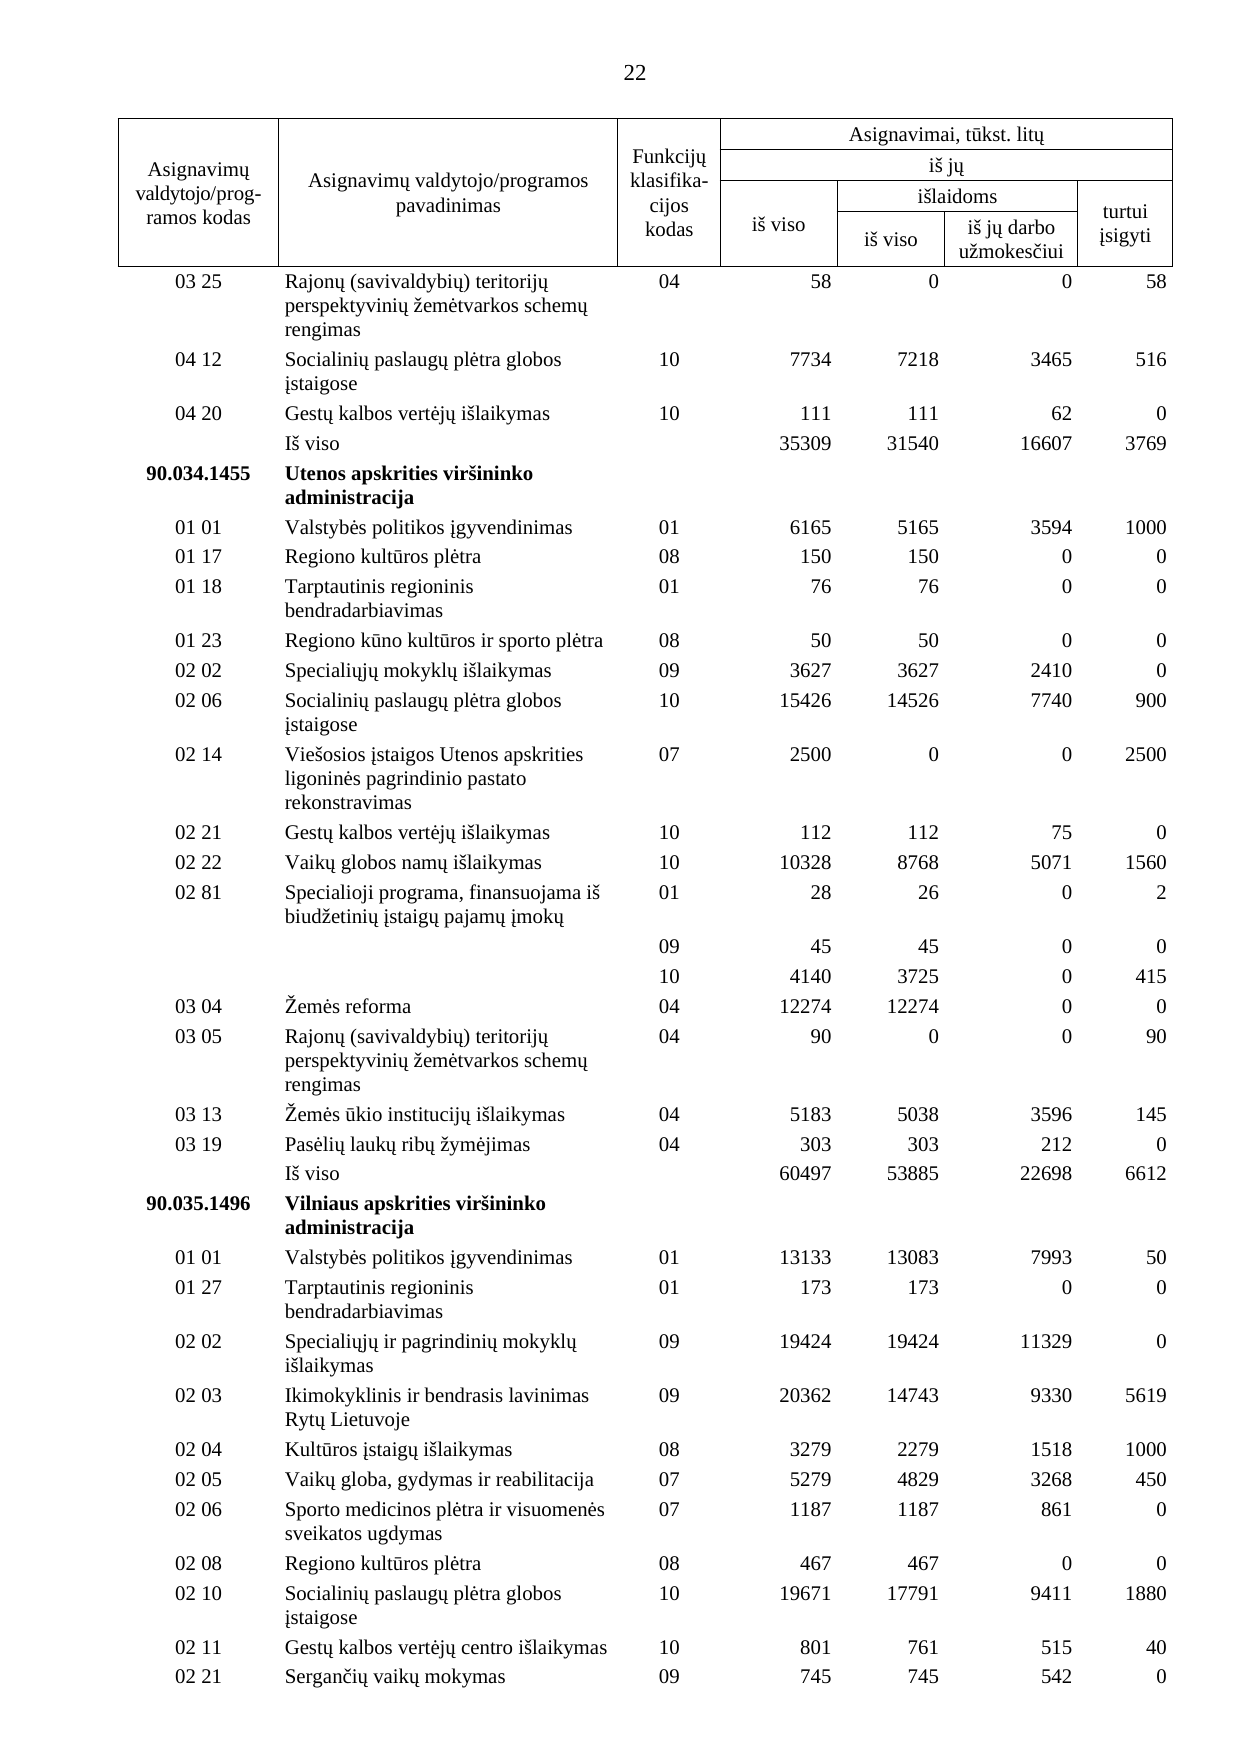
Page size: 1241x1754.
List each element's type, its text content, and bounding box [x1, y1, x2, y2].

table_cell 1880 [1078, 1578, 1172, 1632]
table_cell 9411 [945, 1578, 1078, 1632]
table_cell 04 [618, 1099, 720, 1128]
table_cell [618, 1159, 720, 1188]
table_cell 09 [618, 931, 720, 961]
table_cell 4140 [720, 961, 837, 991]
table_cell 3769 [1078, 428, 1172, 458]
table_cell [837, 1188, 944, 1242]
table_cell 01 01 [118, 1242, 278, 1272]
table_cell 08 [618, 542, 720, 571]
table_cell 0 [1078, 1129, 1172, 1158]
table_cell 01 27 [118, 1272, 278, 1326]
table_cell 02 10 [118, 1578, 278, 1632]
table_cell 0 [945, 625, 1078, 655]
table_cell 0 [1078, 571, 1172, 625]
table_cell 0 [945, 931, 1078, 961]
table_cell 08 [618, 625, 720, 655]
table_cell 04 [618, 1129, 720, 1158]
table_cell Regiono kūno kultūros ir sporto plėtra [279, 625, 618, 655]
table_cell 13083 [837, 1242, 944, 1272]
table_cell 745 [837, 1662, 944, 1691]
table_cell Kultūros įstaigų išlaikymas [279, 1434, 618, 1464]
table_cell Iš viso [279, 1159, 618, 1188]
table_cell 10 [618, 1632, 720, 1662]
table_cell [118, 428, 278, 458]
table_cell [837, 458, 944, 512]
table_cell 09 [618, 655, 720, 685]
table_cell 45 [720, 931, 837, 961]
table_cell 173 [720, 1272, 837, 1326]
table_cell 58 [1078, 267, 1172, 344]
table_cell 145 [1078, 1099, 1172, 1128]
table_cell Sporto medicinos plėtra ir visuomenės sveikatos ugdymas [279, 1494, 618, 1548]
table_cell 0 [837, 739, 944, 817]
table_cell 111 [837, 398, 944, 428]
table_cell 0 [1078, 1662, 1172, 1691]
table_cell Socialinių paslaugų plėtra globos įstaigose [279, 1578, 618, 1632]
table_cell iš jų [721, 150, 1172, 180]
table_cell 10 [618, 817, 720, 847]
table_cell 5165 [837, 512, 944, 542]
table_cell 515 [945, 1632, 1078, 1662]
table_cell 16607 [945, 428, 1078, 458]
table_cell 173 [837, 1272, 944, 1326]
table_cell [945, 1188, 1078, 1242]
table_cell 17791 [837, 1578, 944, 1632]
table_cell 0 [945, 1021, 1078, 1099]
table_header Funkcijų klasifika-cijos kodas [618, 119, 720, 266]
table_cell 02 21 [118, 1662, 278, 1691]
table_cell 1187 [720, 1494, 837, 1548]
table_cell 5071 [945, 847, 1078, 877]
table_cell 14526 [837, 685, 944, 739]
table_cell 0 [1078, 1548, 1172, 1578]
table_cell 10 [618, 961, 720, 991]
table_cell 02 11 [118, 1632, 278, 1662]
table_cell 01 [618, 512, 720, 542]
table_cell Rajonų (savivaldybių) teritorijų perspektyvinių žemėtvarkos schemų rengimas [279, 1021, 618, 1099]
table_cell 0 [1078, 1494, 1172, 1548]
table_cell 58 [720, 267, 837, 344]
table_cell [1078, 458, 1172, 512]
table_cell 3594 [945, 512, 1078, 542]
table_cell 20362 [720, 1380, 837, 1434]
table_cell 761 [837, 1632, 944, 1662]
table_cell 3725 [837, 961, 944, 991]
table_cell 5279 [720, 1464, 837, 1494]
table_cell Ikimokyklinis ir bendrasis lavinimas Rytų Lietuvoje [279, 1380, 618, 1434]
table_cell 01 01 [118, 512, 278, 542]
table_cell iš jų darbo užmokesčiui [945, 212, 1077, 266]
table_cell [279, 961, 618, 991]
table_cell Specialiųjų ir pagrindinių mokyklų išlaikymas [279, 1326, 618, 1380]
table_cell 90 [720, 1021, 837, 1099]
table_cell 15426 [720, 685, 837, 739]
table_cell 02 02 [118, 1326, 278, 1380]
table_cell 13133 [720, 1242, 837, 1272]
table_cell 150 [720, 542, 837, 571]
table_cell 0 [945, 542, 1078, 571]
table_cell 861 [945, 1494, 1078, 1548]
table_cell 1560 [1078, 847, 1172, 877]
table_cell 40 [1078, 1632, 1172, 1662]
table_cell 12274 [720, 991, 837, 1021]
table_cell 02 03 [118, 1380, 278, 1434]
table_cell 0 [837, 267, 944, 344]
table_cell iš viso [838, 212, 944, 266]
table_cell 01 18 [118, 571, 278, 625]
table_cell 02 06 [118, 1494, 278, 1548]
table_cell 10 [618, 1578, 720, 1632]
table_cell 0 [945, 991, 1078, 1021]
table_cell 31540 [837, 428, 944, 458]
table_cell 12274 [837, 991, 944, 1021]
table_cell 745 [720, 1662, 837, 1691]
table_cell 02 02 [118, 655, 278, 685]
table_cell 19424 [837, 1326, 944, 1380]
table_cell [945, 458, 1078, 512]
table_cell Specialiųjų mokyklų išlaikymas [279, 655, 618, 685]
table_cell 450 [1078, 1464, 1172, 1494]
table_cell Vilniaus apskrities viršininko administracija [279, 1188, 618, 1242]
table_cell 02 06 [118, 685, 278, 739]
table_cell iš viso [721, 181, 837, 266]
table_cell 0 [1078, 655, 1172, 685]
table_cell 03 13 [118, 1099, 278, 1128]
table_cell 03 25 [118, 267, 278, 344]
table_cell 76 [720, 571, 837, 625]
table_cell 112 [837, 817, 944, 847]
table_cell 5619 [1078, 1380, 1172, 1434]
table_cell 02 05 [118, 1464, 278, 1494]
table_cell 542 [945, 1662, 1078, 1691]
table_cell [618, 428, 720, 458]
table_cell Gestų kalbos vertėjų centro išlaikymas [279, 1632, 618, 1662]
table_cell 7740 [945, 685, 1078, 739]
table_cell 04 20 [118, 398, 278, 428]
table_cell 03 04 [118, 991, 278, 1021]
table_cell 90.034.1455 [118, 458, 278, 512]
table_cell 1187 [837, 1494, 944, 1548]
table_cell 9330 [945, 1380, 1078, 1434]
table_cell 03 05 [118, 1021, 278, 1099]
table_cell 11329 [945, 1326, 1078, 1380]
table_cell Sergančių vaikų mokymas [279, 1662, 618, 1691]
table_cell 09 [618, 1326, 720, 1380]
table_cell 01 [618, 1242, 720, 1272]
table_cell 01 [618, 1272, 720, 1326]
table_cell 0 [1078, 931, 1172, 961]
table_cell 3627 [720, 655, 837, 685]
table_cell 10 [618, 685, 720, 739]
table_header Asignavimai, tūkst. litų [721, 119, 1172, 149]
table_cell 90.035.1496 [118, 1188, 278, 1242]
table_cell Pasėlių laukų ribų žymėjimas [279, 1129, 618, 1158]
table_cell 02 14 [118, 739, 278, 817]
table_cell 8768 [837, 847, 944, 877]
table_cell 04 [618, 1021, 720, 1099]
table_cell 53885 [837, 1159, 944, 1188]
table_cell 09 [618, 1380, 720, 1434]
table_cell 60497 [720, 1159, 837, 1188]
table_cell 0 [1078, 1326, 1172, 1380]
table_cell 467 [837, 1548, 944, 1578]
table_cell 01 23 [118, 625, 278, 655]
table_cell Žemės reforma [279, 991, 618, 1021]
table_cell 2279 [837, 1434, 944, 1464]
table_cell 02 04 [118, 1434, 278, 1464]
table_cell 111 [720, 398, 837, 428]
table_cell 467 [720, 1548, 837, 1578]
table_cell 0 [945, 961, 1078, 991]
table_cell 01 [618, 571, 720, 625]
table_cell Žemės ūkio institucijų išlaikymas [279, 1099, 618, 1128]
table_cell 900 [1078, 685, 1172, 739]
table_cell 0 [1078, 817, 1172, 847]
table_cell 801 [720, 1632, 837, 1662]
table_cell 19424 [720, 1326, 837, 1380]
table_cell 62 [945, 398, 1078, 428]
table_header Asignavimų valdytojo/programos pavadinimas [279, 119, 617, 266]
table_cell 02 21 [118, 817, 278, 847]
table_cell 10 [618, 344, 720, 398]
table_cell 2500 [720, 739, 837, 817]
table_cell 7218 [837, 344, 944, 398]
table_cell [618, 458, 720, 512]
table_cell 516 [1078, 344, 1172, 398]
table_cell 04 [618, 991, 720, 1021]
table_cell 3268 [945, 1464, 1078, 1494]
table_cell Rajonų (savivaldybių) teritorijų perspektyvinių žemėtvarkos schemų rengimas [279, 267, 618, 344]
table_cell 90 [1078, 1021, 1172, 1099]
table_cell Vaikų globa, gydymas ir reabilitacija [279, 1464, 618, 1494]
table_cell 0 [837, 1021, 944, 1099]
table_cell [279, 931, 618, 961]
table_cell 0 [945, 267, 1078, 344]
table_cell 2500 [1078, 739, 1172, 817]
table_cell 22698 [945, 1159, 1078, 1188]
table_cell 1518 [945, 1434, 1078, 1464]
table_cell [118, 1159, 278, 1188]
table_cell 02 81 [118, 877, 278, 931]
table_cell 6612 [1078, 1159, 1172, 1188]
table_cell 0 [1078, 991, 1172, 1021]
table_cell 14743 [837, 1380, 944, 1434]
table_cell 50 [1078, 1242, 1172, 1272]
table_cell [618, 1188, 720, 1242]
table_cell Iš viso [279, 428, 618, 458]
table_cell 0 [945, 877, 1078, 931]
table_cell 2 [1078, 877, 1172, 931]
table_cell 08 [618, 1548, 720, 1578]
table_cell [720, 1188, 837, 1242]
table_cell 7993 [945, 1242, 1078, 1272]
table_cell 04 12 [118, 344, 278, 398]
table_cell 3627 [837, 655, 944, 685]
table_cell 1000 [1078, 512, 1172, 542]
table_cell Specialioji programa, finansuojama iš biudžetinių įstaigų pajamų įmokų [279, 877, 618, 931]
table_cell 0 [945, 1548, 1078, 1578]
table_cell 04 [618, 267, 720, 344]
table_cell 08 [618, 1434, 720, 1464]
table_cell 7734 [720, 344, 837, 398]
table_cell 01 [618, 877, 720, 931]
table_cell 4829 [837, 1464, 944, 1494]
table_cell 28 [720, 877, 837, 931]
table_cell 3279 [720, 1434, 837, 1464]
table_cell 2410 [945, 655, 1078, 685]
table_cell Socialinių paslaugų plėtra globos įstaigose [279, 344, 618, 398]
table_cell 07 [618, 1464, 720, 1494]
table_cell [118, 961, 278, 991]
table_cell Gestų kalbos vertėjų išlaikymas [279, 398, 618, 428]
table_cell 10328 [720, 847, 837, 877]
table_cell 0 [1078, 1272, 1172, 1326]
table_cell 03 19 [118, 1129, 278, 1158]
table_cell 19671 [720, 1578, 837, 1632]
table_cell turtui įsigyti [1078, 181, 1172, 266]
table_cell 5038 [837, 1099, 944, 1128]
table_cell 212 [945, 1129, 1078, 1158]
table_cell 07 [618, 1494, 720, 1548]
table_cell Valstybės politikos įgyvendinimas [279, 512, 618, 542]
table_cell Tarptautinis regioninis bendradarbiavimas [279, 1272, 618, 1326]
table_cell 76 [837, 571, 944, 625]
table_cell Gestų kalbos vertėjų išlaikymas [279, 817, 618, 847]
table_cell 10 [618, 847, 720, 877]
table_cell [720, 458, 837, 512]
table_cell [118, 931, 278, 961]
table_cell 0 [1078, 625, 1172, 655]
table_cell 10 [618, 398, 720, 428]
table_cell 112 [720, 817, 837, 847]
table_cell [1078, 1188, 1172, 1242]
table_cell Valstybės politikos įgyvendinimas [279, 1242, 618, 1272]
table_cell 1000 [1078, 1434, 1172, 1464]
table_cell 303 [837, 1129, 944, 1158]
table_cell 50 [720, 625, 837, 655]
table_cell 45 [837, 931, 944, 961]
table_cell 3465 [945, 344, 1078, 398]
table_cell 01 17 [118, 542, 278, 571]
table_cell išlaidoms [838, 181, 1077, 211]
table_cell 5183 [720, 1099, 837, 1128]
table_cell 75 [945, 817, 1078, 847]
table_cell 02 22 [118, 847, 278, 877]
table_cell 303 [720, 1129, 837, 1158]
table_cell 0 [945, 739, 1078, 817]
table_cell Regiono kultūros plėtra [279, 1548, 618, 1578]
table_cell 150 [837, 542, 944, 571]
table_cell 0 [1078, 542, 1172, 571]
table_cell Utenos apskrities viršininko administracija [279, 458, 618, 512]
table_cell 3596 [945, 1099, 1078, 1128]
table_cell 09 [618, 1662, 720, 1691]
table_cell 6165 [720, 512, 837, 542]
table_cell Viešosios įstaigos Utenos apskrities ligoninės pagrindinio pastato rekonstravimas [279, 739, 618, 817]
table_cell Regiono kultūros plėtra [279, 542, 618, 571]
table_cell 0 [945, 571, 1078, 625]
table_cell Tarptautinis regioninis bendradarbiavimas [279, 571, 618, 625]
table_cell 0 [1078, 398, 1172, 428]
table_cell 35309 [720, 428, 837, 458]
table_cell Socialinių paslaugų plėtra globos įstaigose [279, 685, 618, 739]
table_cell 07 [618, 739, 720, 817]
table_cell Vaikų globos namų išlaikymas [279, 847, 618, 877]
table_header Asignavimų valdytojo/prog-ramos kodas [119, 119, 278, 266]
table_cell 0 [945, 1272, 1078, 1326]
table_cell 415 [1078, 961, 1172, 991]
table_cell 02 08 [118, 1548, 278, 1578]
table_cell 50 [837, 625, 944, 655]
table_cell 26 [837, 877, 944, 931]
